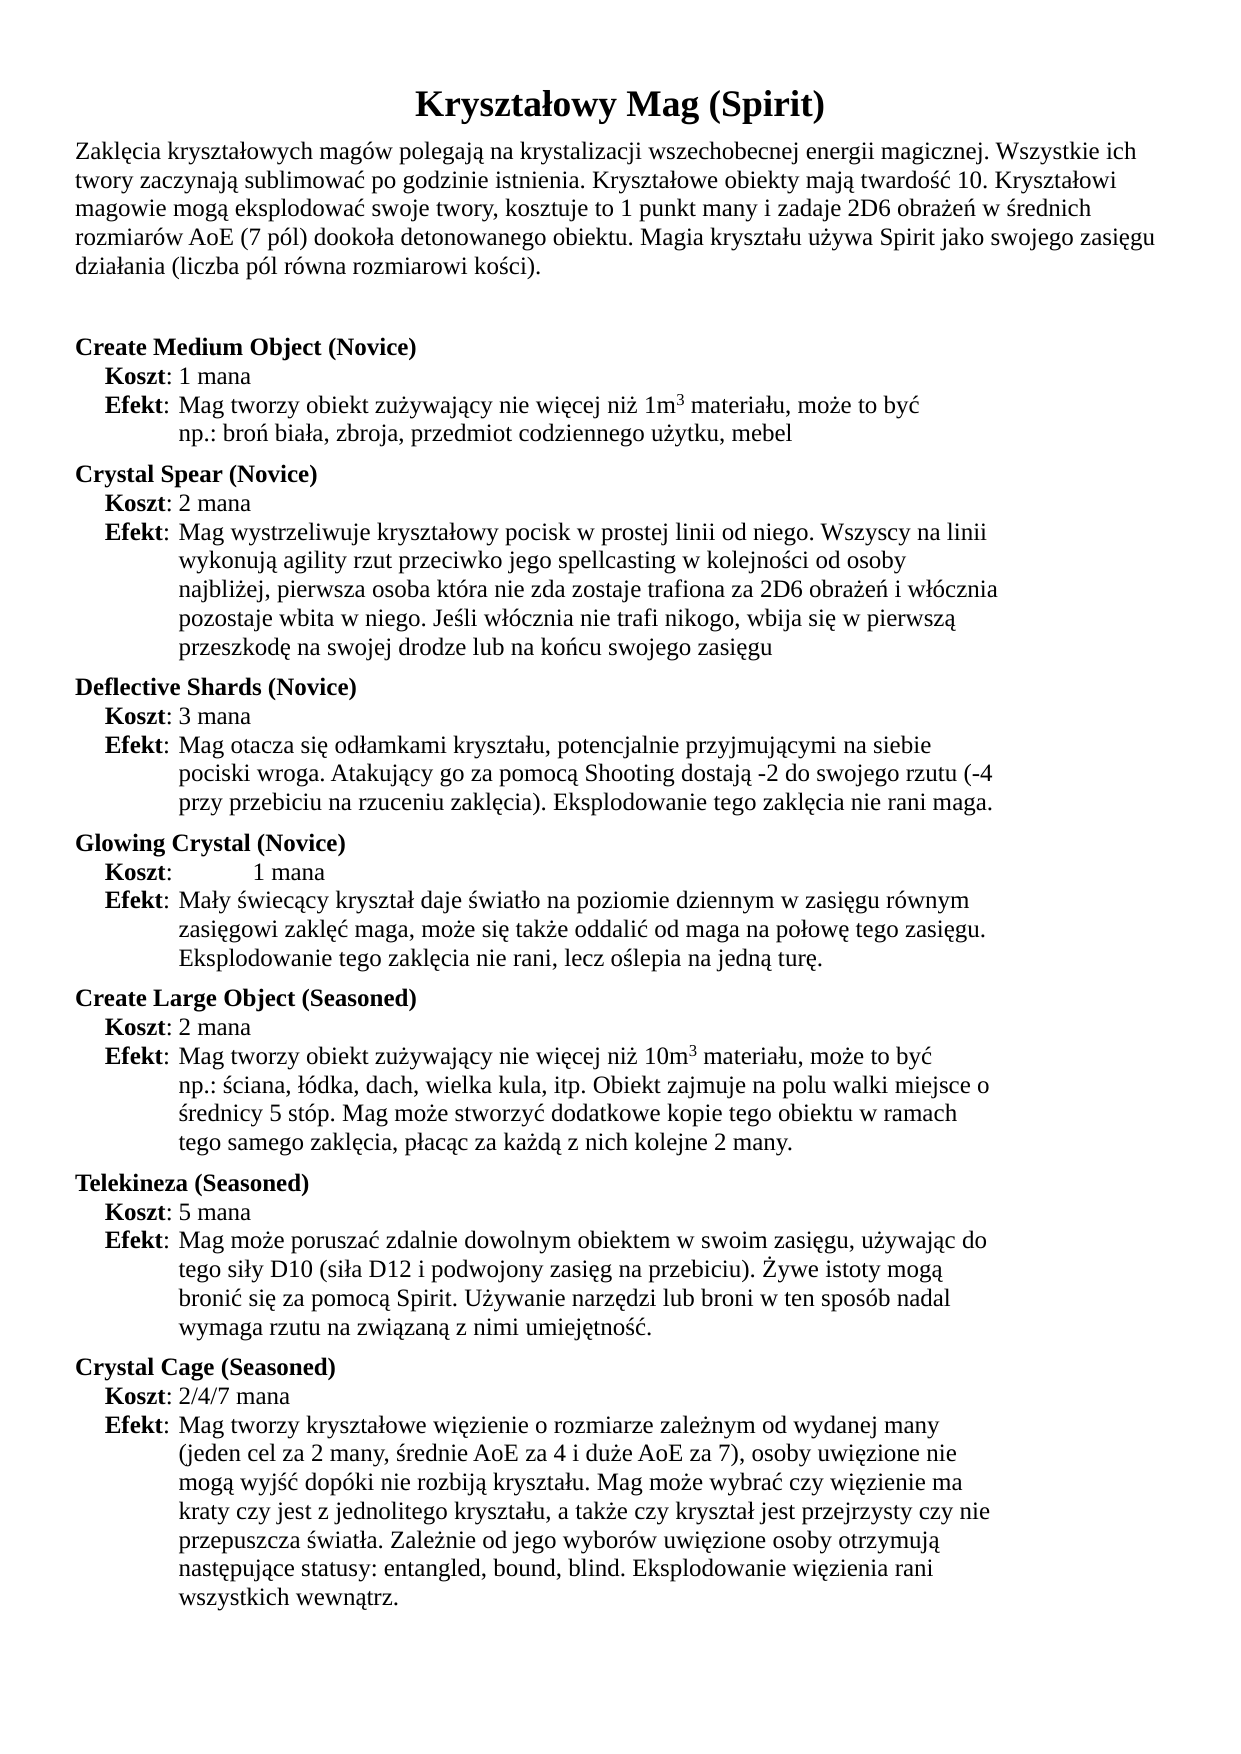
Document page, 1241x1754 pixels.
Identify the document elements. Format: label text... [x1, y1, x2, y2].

text Create Medium Object (Novice) Koszt: 1 mana Efekt: Mag tworzy obiekt zużywający nie więcej niż 1m3 materiału, może to być np.: broń biała, zbroja, przedmiot codziennego użytku, mebel [75, 332, 1165, 447]
text Kryształowy Mag (Spirit) [75, 81, 1165, 124]
text Deflective Shards (Novice) Koszt: 3 mana Efekt: Mag otacza się odłamkami kryształu, potencjalnie przyjmującymi na siebie pociski wroga. Atakujący go za pomocą Shooting dostają -2 do swojego rzutu (-4 przy przebiciu na rzuceniu zaklęcia). Eksplodowanie tego zaklęcia nie rani maga. [75, 672, 1165, 816]
text Create Large Object (Seasoned) Koszt: 2 mana Efekt: Mag tworzy obiekt zużywający nie więcej niż 10m3 materiału, może to być np.: ściana, łódka, dach, wielka kula, itp. Obiekt zajmuje na polu walki miejsce o średnicy 5 stóp. Mag może stworzyć dodatkowe kopie tego obiektu w ramach tego samego zaklęcia, płacąc za każdą z nich kolejne 2 many. [75, 983, 1165, 1156]
text Crystal Spear (Novice) Koszt: 2 mana Efekt: Mag wystrzeliwuje kryształowy pocisk w prostej linii od niego. Wszyscy na linii wykonują agility rzut przeciwko jego spellcasting w kolejności od osoby najbliżej, pierwsza osoba która nie zda zostaje trafiona za 2D6 obrażeń i włócznia pozostaje wbita w niego. Jeśli włócznia nie trafi nikogo, wbija się w pierwszą przeszkodę na swojej drodze lub na końcu swojego zasięgu [75, 459, 1165, 660]
text Crystal Cage (Seasoned) Koszt: 2/4/7 mana Efekt: Mag tworzy kryształowe więzienie o rozmiarze zależnym od wydanej many (jeden cel za 2 many, średnie AoE za 4 i duże AoE za 7), osoby uwięzione nie mogą wyjść dopóki nie rozbiją kryształu. Mag może wybrać czy więzienie ma kraty czy jest z jednolitego kryształu, a także czy kryształ jest przejrzysty czy nie przepuszcza światła. Zależnie od jego wyborów uwięzione osoby otrzymują następujące statusy: entangled, bound, blind. Eksplodowanie więzienia rani wszystkich wewnątrz. [75, 1352, 1165, 1611]
text Zaklęcia kryształowych magów polegają na krystalizacji wszechobecnej energii magicznej. Wszystkie ich twory zaczynają sublimować po godzinie istnienia. Kryształowe obiekty mają twardość 10. Kryształowi magowie mogą eksplodować swoje twory, kosztuje to 1 punkt many i zadaje 2D6 obrażeń w średnich rozmiarów AoE (7 pól) dookoła detonowanego obiektu. Magia kryształu używa Spirit jako swojego zasięgu działania (liczba pól równa rozmiarowi kości). [75, 136, 1165, 280]
text Telekineza (Seasoned) Koszt: 5 mana Efekt: Mag może poruszać zdalnie dowolnym obiektem w swoim zasięgu, używając do tego siły D10 (siła D12 i podwojony zasięg na przebiciu). Żywe istoty mogą bronić się za pomocą Spirit. Używanie narzędzi lub broni w ten sposób nadal wymaga rzutu na związaną z nimi umiejętność. [75, 1168, 1165, 1340]
text Glowing Crystal (Novice) Koszt: 1 mana Efekt: Mały świecący kryształ daje światło na poziomie dziennym w zasięgu równym zasięgowi zaklęć maga, może się także oddalić od maga na połowę tego zasięgu. Eksplodowanie tego zaklęcia nie rani, lecz oślepia na jedną turę. [75, 828, 1165, 972]
